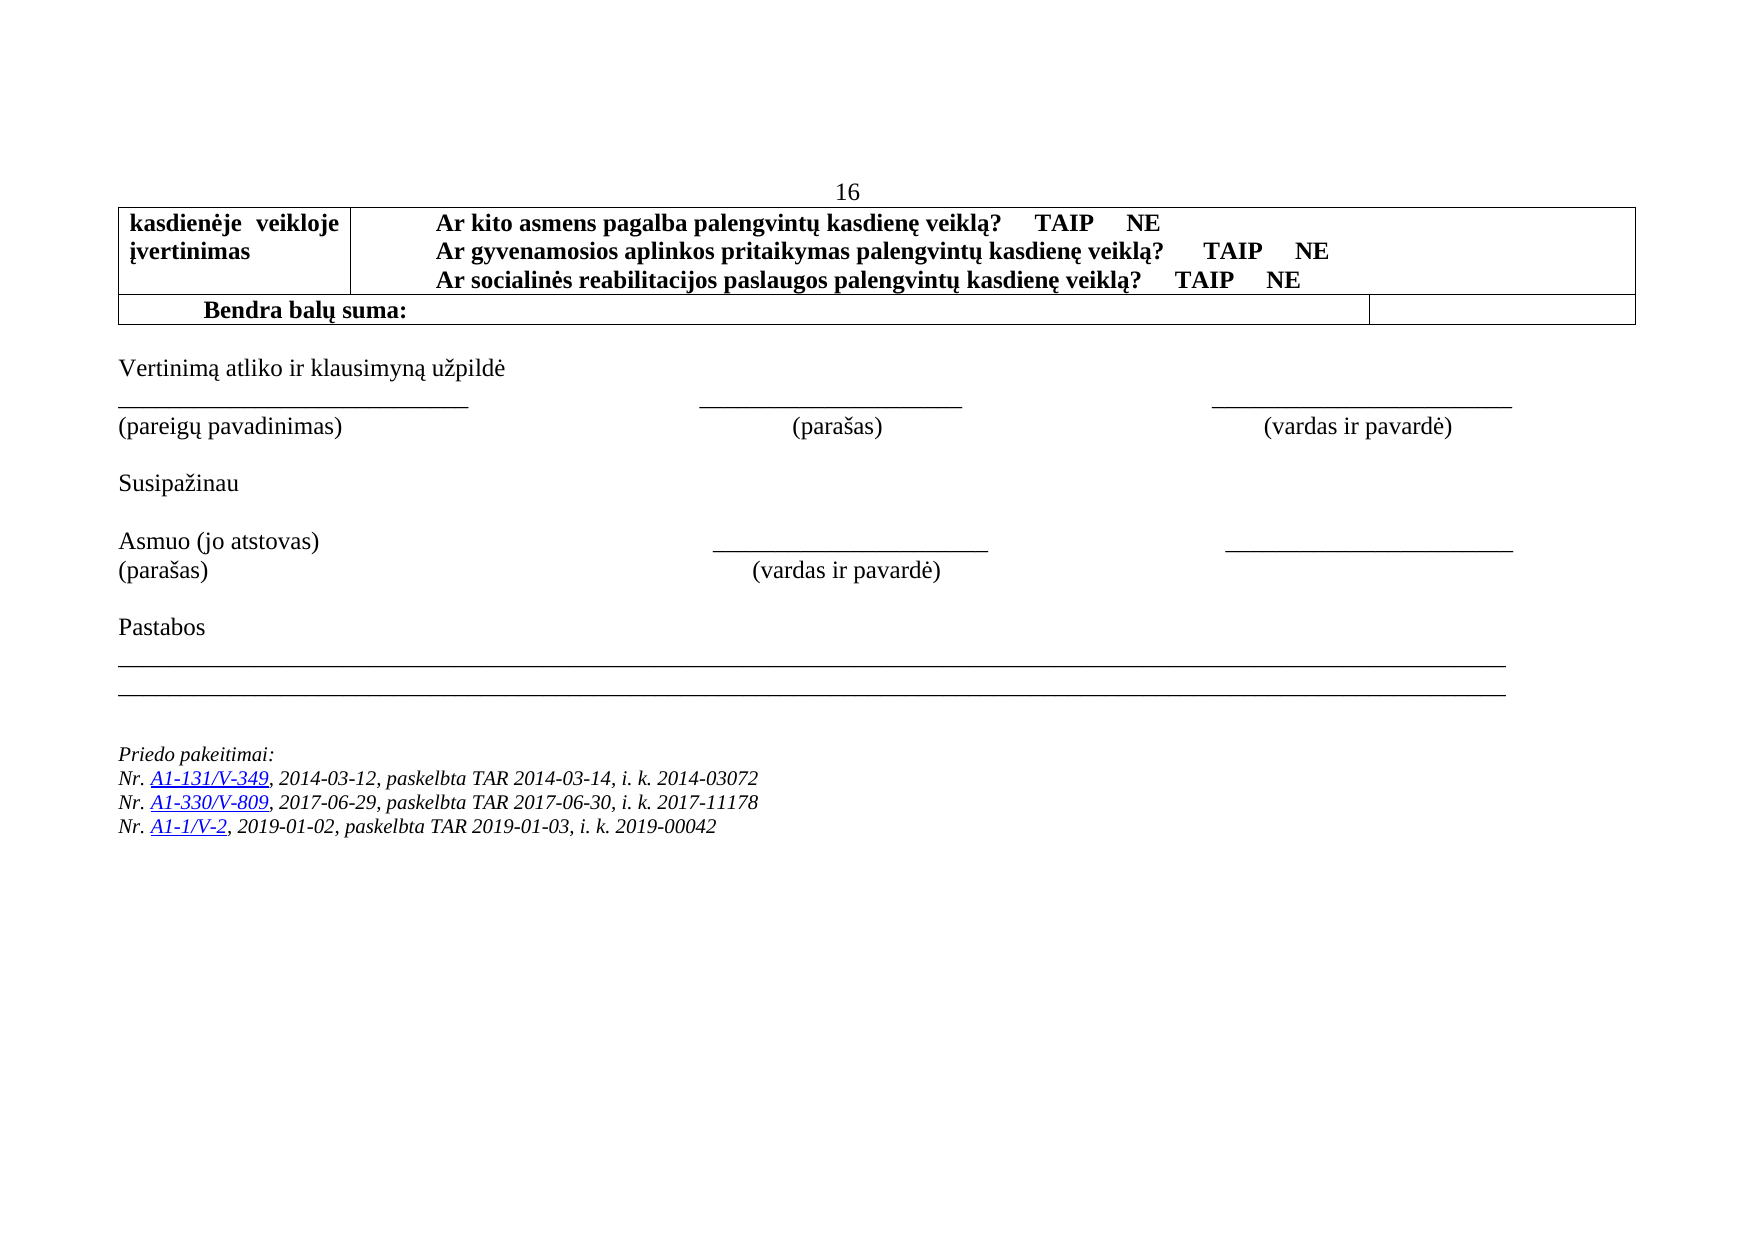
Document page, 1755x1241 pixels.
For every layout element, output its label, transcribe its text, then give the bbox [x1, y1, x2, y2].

text (pareigų pavadinimas) (parašas) (vardas ir pavardė) [118, 411, 1577, 440]
text Pastabos _______________________________________________________________________________________________________________ [118, 612, 1577, 670]
text Vertinimą atliko ir klausimyną užpildė [118, 353, 1577, 382]
text Susipažinau [118, 468, 1577, 497]
text Asmuo (jo atstovas) ______________________ _______________________ [118, 526, 1577, 555]
text _______________________________________________________________________________________________________________ [118, 670, 1577, 698]
table_cell kasdienėje veikloje įvertinimas [119, 208, 350, 294]
text Nr. A1-330/V-809, 2017-06-29, paskelbta TAR 2017-06-30, i. k. 2017-11178 [118, 790, 1577, 814]
text ____________________________ _____________________ ________________________ [118, 382, 1577, 411]
text Nr. A1-1/V-2, 2019-01-02, paskelbta TAR 2019-01-03, i. k. 2019-00042 [118, 814, 1577, 838]
text Priedo pakeitimai: [118, 742, 1577, 766]
text Nr. A1-131/V-349, 2014-03-12, paskelbta TAR 2014-03-14, i. k. 2014-03072 [118, 766, 1577, 790]
table_cell [1370, 295, 1635, 324]
text (parašas) (vardas ir pavardė) [118, 555, 1577, 583]
table_cell Bendra balų suma: [119, 295, 1369, 324]
table_cell Ar kito asmens pagalba palengvintų kasdienę veiklą?  TAIP  NE Ar gyvenamosios aplinkos pritaikymas palengvintų kasdienę veiklą?  TAIP  NE Ar socialinės reabilitacijos paslaugos palengvintų kasdienę veiklą?  TAIP  NE [351, 208, 1635, 294]
